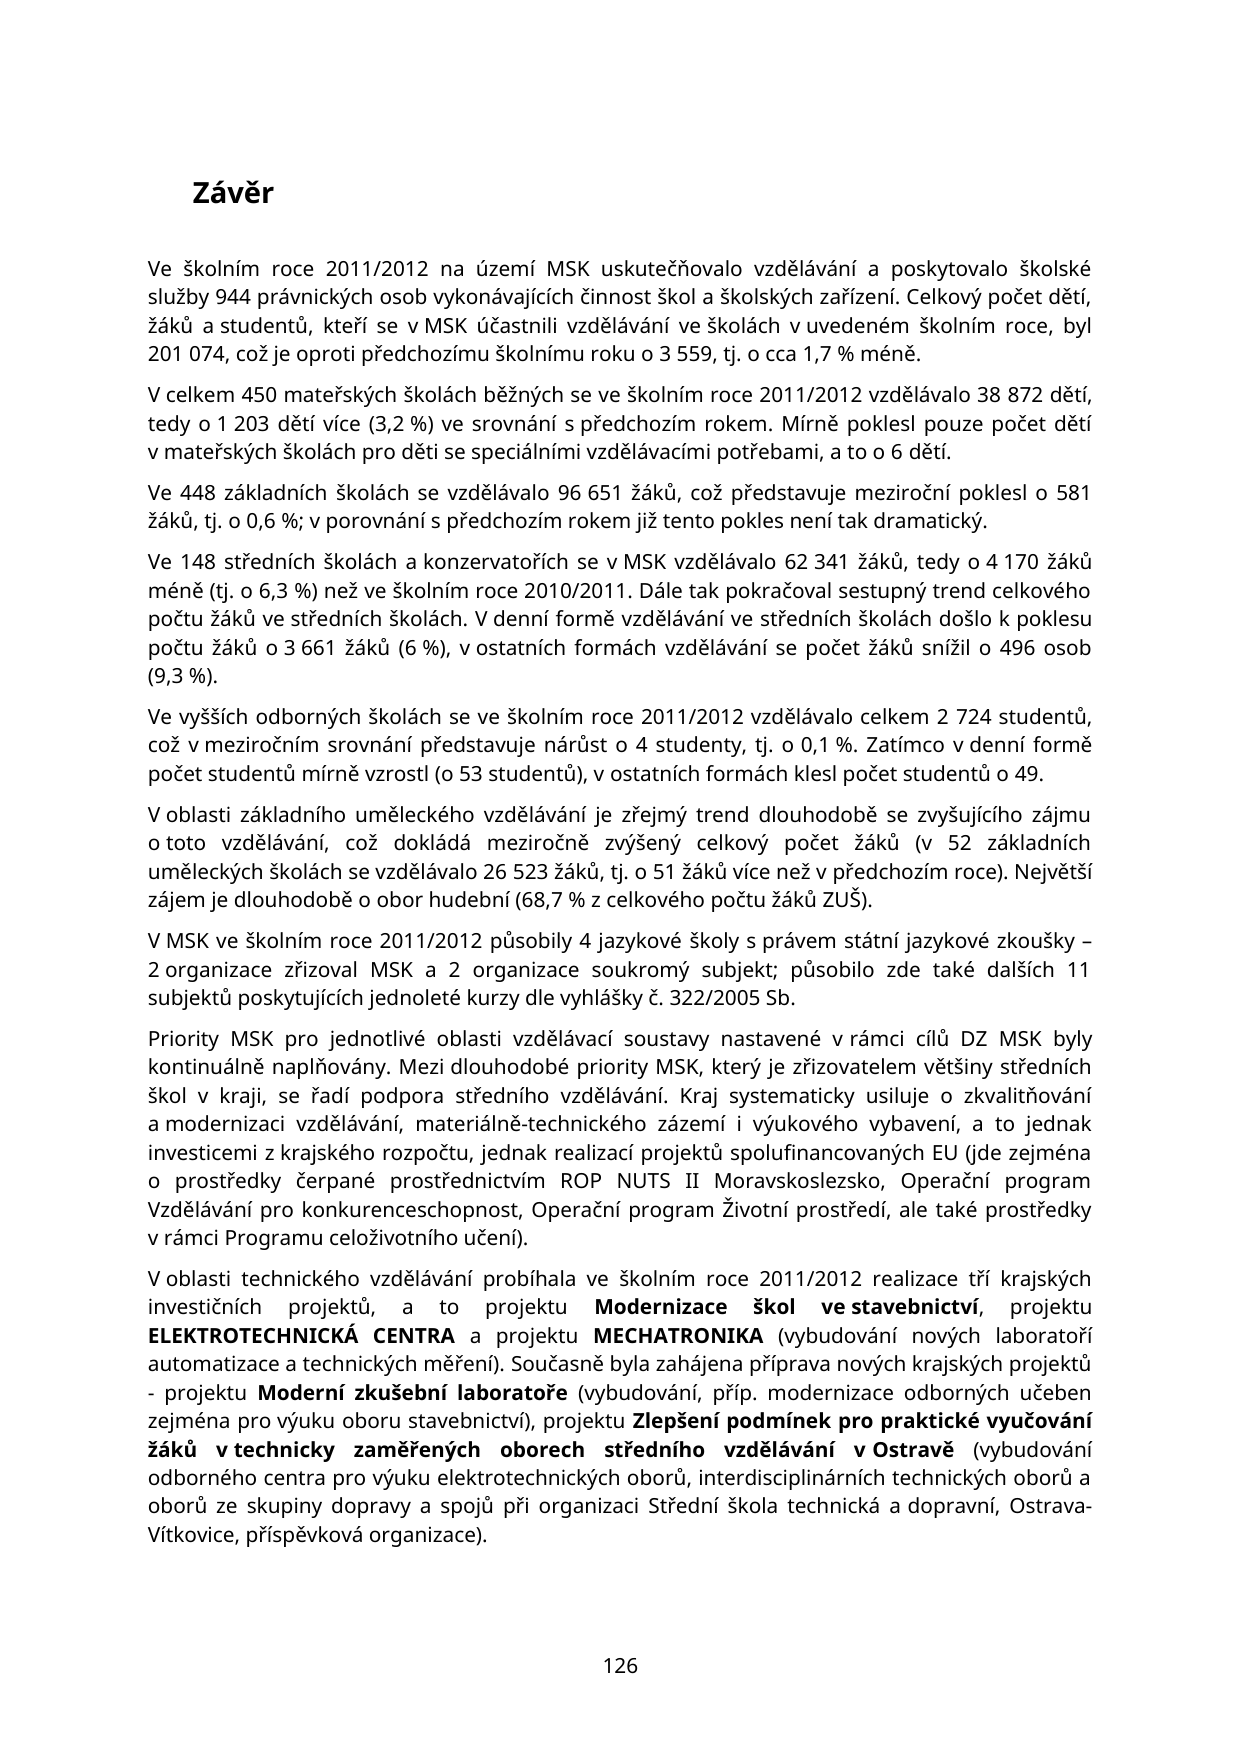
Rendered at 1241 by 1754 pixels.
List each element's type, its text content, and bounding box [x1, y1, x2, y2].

text V celkem 450 mateřských školách běžných se ve školním roce 2011/2012 vzdělávalo 38 872 dětí, tedy o 1 203 dětí více (3,2 %) ve srovnání s předchozím rokem. Mírně poklesl pouze počet dětí v mateřských školách pro děti se speciálními vzdělávacími potřebami, a to o 6 dětí. [148, 380, 1092, 466]
text V MSK ve školním roce 2011/2012 působily 4 jazykové školy s právem státní jazykové zkoušky – 2 organizace zřizoval MSK a 2 organizace soukromý subjekt; působilo zde také dalších 11 subjektů poskytujících jednoleté kurzy dle vyhlášky č. 322/2005 Sb. [148, 926, 1092, 1012]
text Priority MSK pro jednotlivé oblasti vzdělávací soustavy nastavené v rámci cílů DZ MSK byly kontinuálně naplňovány. Mezi dlouhodobé priority MSK, který je zřizovatelem většiny středních škol v kraji, se řadí podpora středního vzdělávání. Kraj systematicky usiluje o zkvalitňování a modernizaci vzdělávání, materiálně-technického zázemí i výukového vybavení, a to jednak investicemi z krajského rozpočtu, jednak realizací projektů spolufinancovaných EU (jde zejména o prostředky čerpané prostřednictvím ROP NUTS II Moravskoslezsko, Operační program Vzdělávání pro konkurenceschopnost, Operační program Životní prostředí, ale také prostředky v rámci Programu celoživotního učení). [148, 1024, 1092, 1252]
text V oblasti základního uměleckého vzdělávání je zřejmý trend dlouhodobě se zvyšujícího zájmu o toto vzdělávání, což dokládá meziročně zvýšený celkový počet žáků (v 52 základních uměleckých školách se vzdělávalo 26 523 žáků, tj. o 51 žáků více než v předchozím roce). Největší zájem je dlouhodobě o obor hudební (68,7 % z celkového počtu žáků ZUŠ). [148, 800, 1092, 914]
text Ve vyšších odborných školách se ve školním roce 2011/2012 vzdělávalo celkem 2 724 studentů, což v meziročním srovnání představuje nárůst o 4 studenty, tj. o 0,1 %. Zatímco v denní formě počet studentů mírně vzrostl (o 53 studentů), v ostatních formách klesl počet studentů o 49. [148, 702, 1092, 787]
subtitle Závěr [148, 173, 1092, 212]
text Ve 448 základních školách se vzdělávalo 96 651 žáků, což představuje meziroční poklesl o 581 žáků, tj. o 0,6 %; v porovnání s předchozím rokem již tento pokles není tak dramatický. [148, 478, 1092, 535]
text Ve 148 středních školách a konzervatořích se v MSK vzdělávalo 62 341 žáků, tedy o 4 170 žáků méně (tj. o 6,3 %) než ve školním roce 2010/2011. Dále tak pokračoval sestupný trend celkového počtu žáků ve středních školách. V denní formě vzdělávání ve středních školách došlo k poklesu počtu žáků o 3 661 žáků (6 %), v ostatních formách vzdělávání se počet žáků snížil o 496 osob (9,3 %). [148, 547, 1092, 690]
text V oblasti technického vzdělávání probíhala ve školním roce 2011/2012 realizace tří krajských investičních projektů, a to projektu Modernizace škol ve stavebnictví, projektu ELEKTROTECHNICKÁ CENTRA a projektu MECHATRONIKA (vybudování nových laboratoří automatizace a technických měření). Současně byla zahájena příprava nových krajských projektů - projektu Moderní zkušební laboratoře (vybudování, příp. modernizace odborných učeben zejména pro výuku oboru stavebnictví), projektu Zlepšení podmínek pro praktické vyučování žáků v technicky zaměřených oborech středního vzdělávání v Ostravě (vybudování odborného centra pro výuku elektrotechnických oborů, interdisciplinárních technických oborů a oborů ze skupiny dopravy a spojů při organizaci Střední škola technická a dopravní, Ostrava-Vítkovice, příspěvková organizace). [148, 1264, 1092, 1548]
text Ve školním roce 2011/2012 na území MSK uskutečňovalo vzdělávání a poskytovalo školské služby 944 právnických osob vykonávajících činnost škol a školských zařízení. Celkový počet dětí, žáků a studentů, kteří se v MSK účastnili vzdělávání ve školách v uvedeném školním roce, byl 201 074, což je oproti předchozímu školnímu roku o 3 559, tj. o cca 1,7 % méně. [148, 254, 1092, 368]
